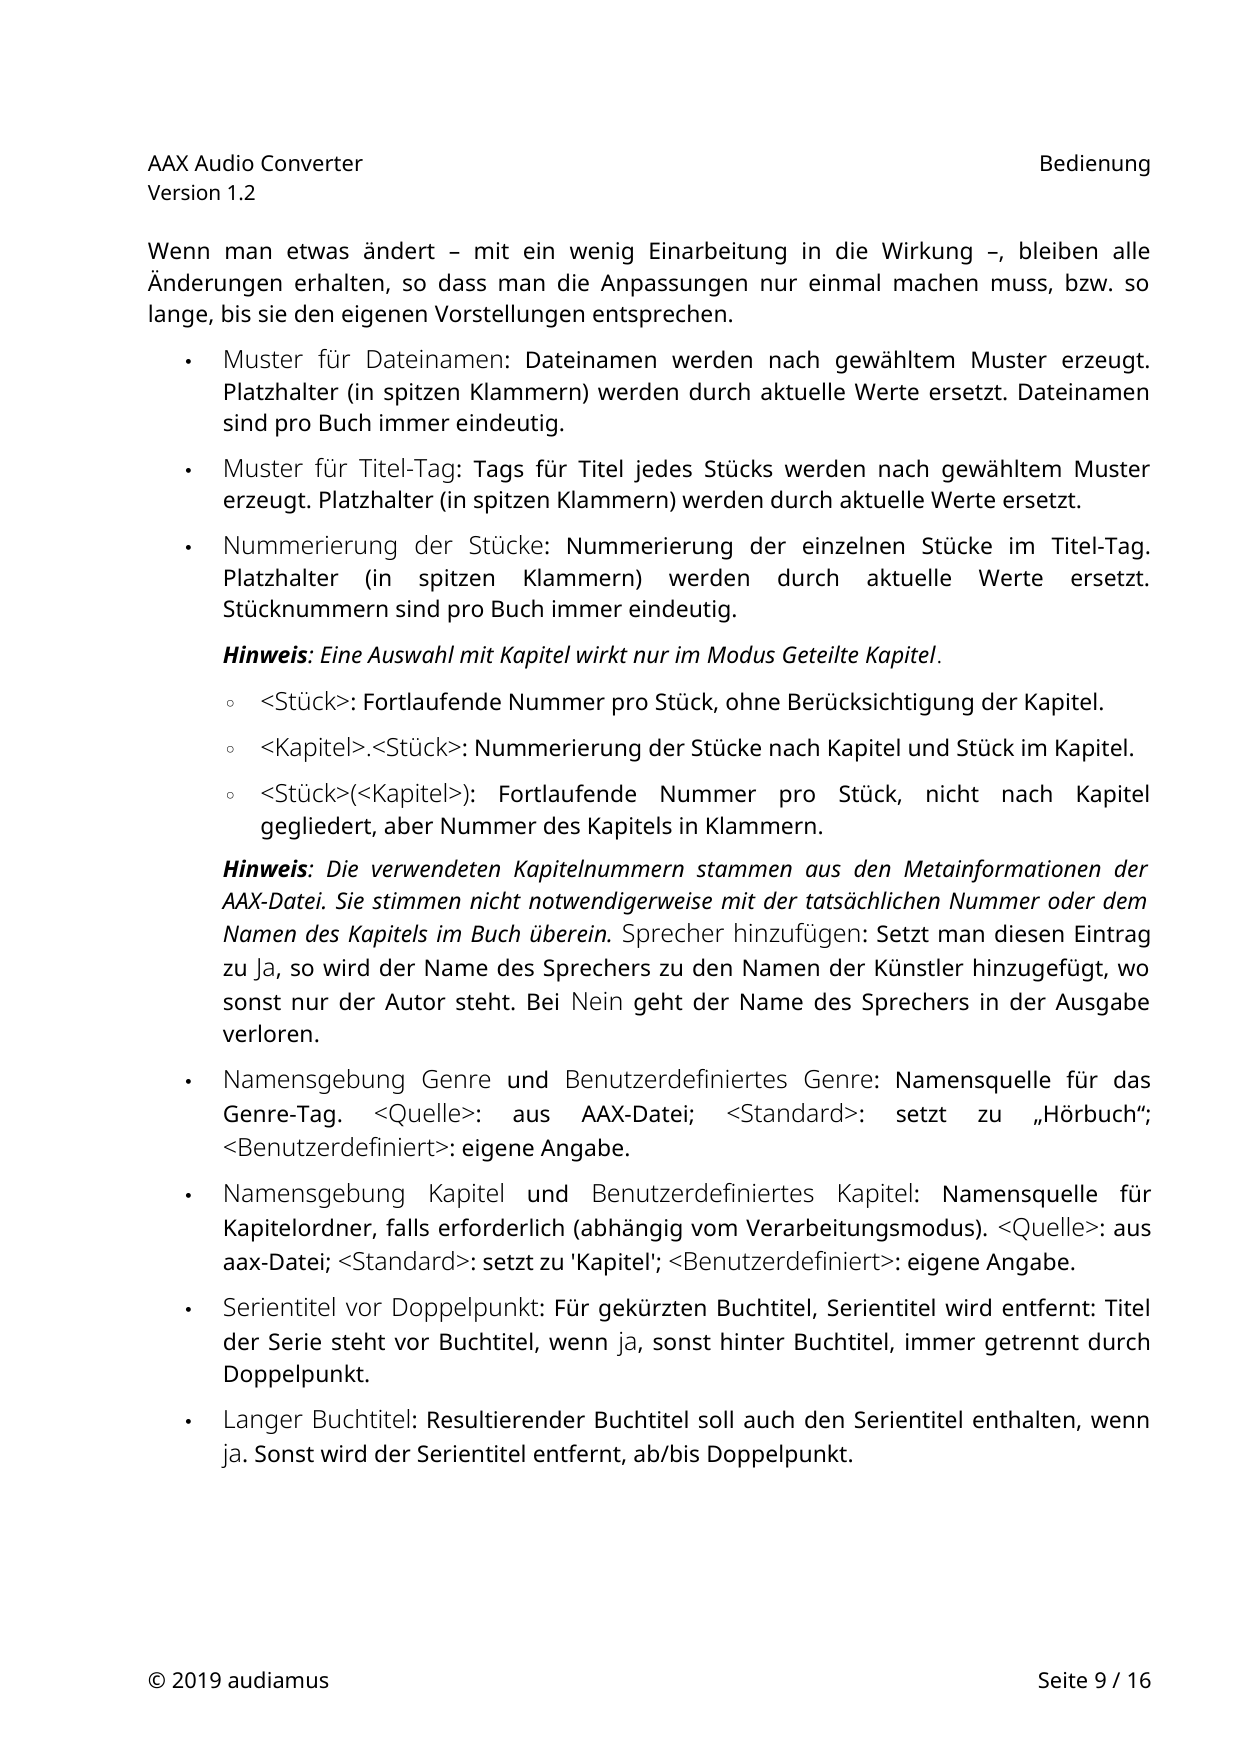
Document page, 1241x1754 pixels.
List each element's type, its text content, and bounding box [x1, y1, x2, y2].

list Serientitel vor Doppelpunkt: Für gekürzten Buchtitel, Serientitel wird entfernt: Titel der Serie steht vor Buchtitel, wenn ja, sonst hinter Buchtitel, immer getrennt durch Doppelpunkt. [185, 1290, 1152, 1389]
text Wenn man etwas ändert – mit ein wenig Einarbeitung in die Wirkung –, bleiben alle Änderungen erhalten, so dass man die Anpassungen nur einmal machen muss, bzw. so lange, bis sie den eigenen Vorstellungen entsprechen. [148, 235, 1152, 329]
list Muster für Titel-Tag: Tags für Titel jedes Stücks werden nach gewähltem Muster erzeugt. Platzhalter (in spitzen Klammern) werden durch aktuelle Werte ersetzt. [185, 450, 1152, 516]
list Nummerierung der Stücke: Nummerierung der einzelnen Stücke im Titel-Tag. Platzhalter (in spitzen Klammern) werden durch aktuelle Werte ersetzt. Stücknummern sind pro Buch immer eindeutig. [185, 528, 1152, 624]
list Hinweis: Eine Auswahl mit Kapitel wirkt nur im Modus Geteilte Kapitel. [185, 637, 1152, 671]
list Langer Buchtitel: Resultierender Buchtitel soll auch den Serientitel enthalten, wenn ja. Sonst wird der Serientitel entfernt, ab/bis Doppelpunkt. [185, 1402, 1152, 1469]
list <Stück>(<Kapitel>): Fortlaufende Nummer pro Stück, nicht nach Kapitel gegliedert, aber Nummer des Kapitels in Klammern. [223, 776, 1152, 841]
list <Stück>: Fortlaufende Nummer pro Stück, ohne Berücksichtigung der Kapitel. [223, 683, 1152, 717]
list Muster für Dateinamen: Dateinamen werden nach gewähltem Muster erzeugt. Platzhalter (in spitzen Klammern) werden durch aktuelle Werte ersetzt. Dateinamen sind pro Buch immer eindeutig. [185, 341, 1152, 438]
list Hinweis: Die verwendeten Kapitelnummern stammen aus den Metainformationen der AAX-Datei. Sie stimmen nicht notwendigerweise mit der tatsächlichen Nummer oder dem Namen des Kapitels im Buch überein. Sprecher hinzufügen: Setzt man diesen Eintrag zu Ja, so wird der Name des Sprechers zu den Namen der Künstler hinzugefügt, wo sonst nur der Autor steht. Bei Nein geht der Name des Sprechers in der Ausgabe verloren. [185, 853, 1152, 1049]
list <Kapitel>.<Stück>: Nummerierung der Stücke nach Kapitel und Stück im Kapitel. [223, 729, 1152, 763]
list Namensgebung Kapitel und Benutzerdefiniertes Kapitel: Namensquelle für Kapitelordner, falls erforderlich (abhängig vom Verarbeitungsmodus). <Quelle>: aus aax-Datei; <Standard>: setzt zu 'Kapitel'; <Benutzerdefiniert>: eigene Angabe. [185, 1176, 1152, 1278]
list Namensgebung Genre und Benutzerdefiniertes Genre: Namensquelle für das Genre-Tag. <Quelle>: aus AAX-Datei; <Standard>: setzt zu „Hörbuch“; <Benutzerdefiniert>: eigene Angabe. [185, 1061, 1152, 1163]
